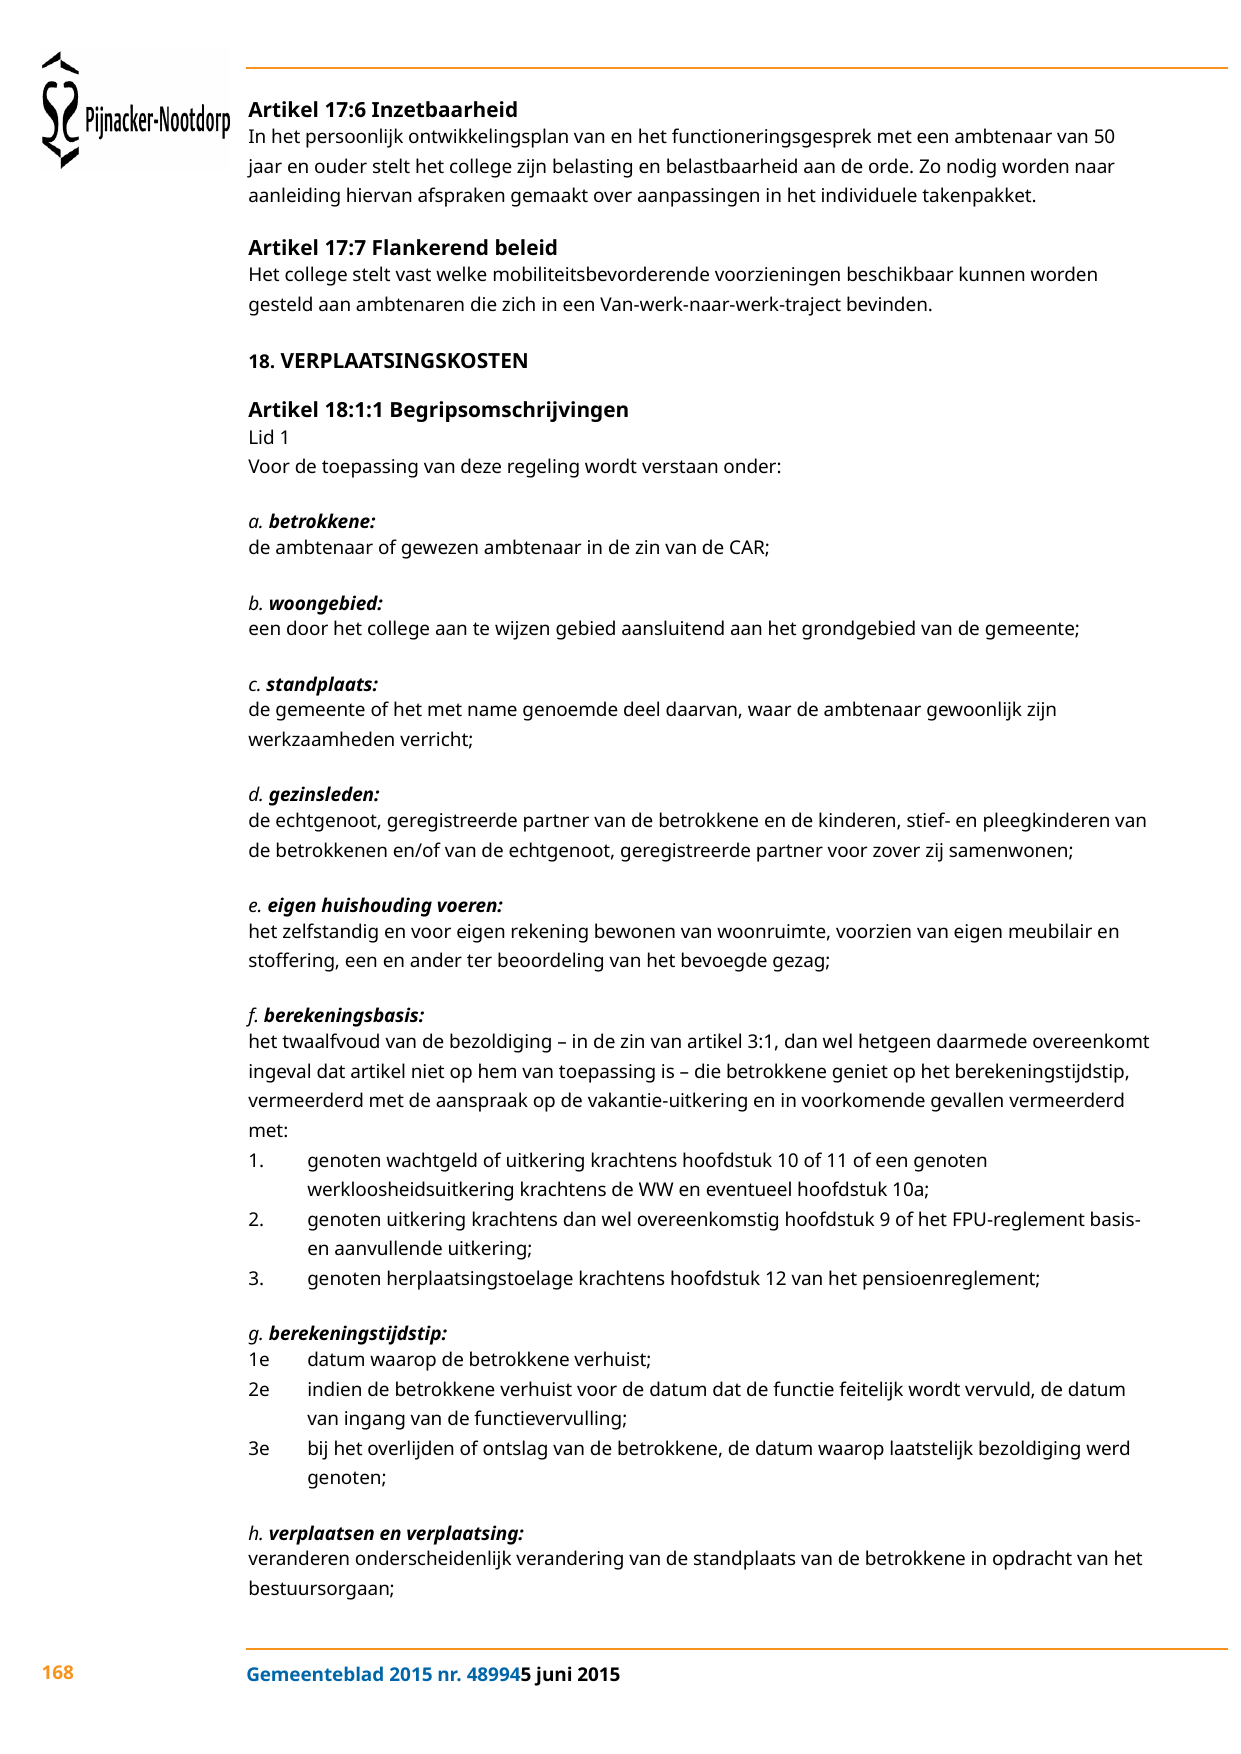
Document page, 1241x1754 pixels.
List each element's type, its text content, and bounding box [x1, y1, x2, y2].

text b. woongebied: [248, 590, 1152, 616]
text Artikel 17:6 Inzetbaarheid [248, 95, 1152, 123]
text Lid 1 [248, 424, 1152, 449]
list genoten herplaatsingstoelage krachtens hoofdstuk 12 van het pensioenreglement; [248, 1265, 1152, 1291]
list genoten uitkering krachtens dan wel overeenkomstig hoofdstuk 9 of het FPU-reglement basis- en aanvullende uitkering; [248, 1206, 1152, 1261]
text de echtgenoot, geregistreerde partner van de betrokkene en de kinderen, stief- en pleegkinderen van de betrokkenen en/of van de echtgenoot, geregistreerde partner voor zover zij samenwonen; [248, 807, 1152, 862]
list bij het overlijden of ontslag van de betrokkene, de datum waarop laatstelijk bezoldiging werd genoten; [248, 1435, 1152, 1490]
text a. betrokkene: [248, 509, 1152, 534]
text de ambtenaar of gewezen ambtenaar in de zin van de CAR; [248, 534, 1152, 560]
list datum waarop de betrokkene verhuist; [248, 1346, 1152, 1372]
text d. gezinsleden: [248, 781, 1152, 807]
text Voor de toepassing van deze regeling wordt verstaan onder: [248, 453, 1152, 479]
text g. berekeningstijdstip: [248, 1320, 1152, 1346]
text h. verplaatsen en verplaatsing: [248, 1520, 1152, 1546]
text Artikel 18:1:1 Begripsomschrijvingen [248, 395, 1152, 424]
text 18. VERPLAATSINGSKOSTEN [248, 346, 1152, 374]
text het zelfstandig en voor eigen rekening bewonen van woonruimte, voorzien van eigen meubilair en stoffering, een en ander ter beoordeling van het bevoegde gezag; [248, 918, 1152, 973]
text c. standplaats: [248, 671, 1152, 697]
text een door het college aan te wijzen gebied aansluitend aan het grondgebied van de gemeente; [248, 616, 1152, 641]
list genoten wachtgeld of uitkering krachtens hoofdstuk 10 of 11 of een genoten werkloosheidsuitkering krachtens de WW en eventueel hoofdstuk 10a; [248, 1147, 1152, 1202]
text Artikel 17:7 Flankerend beleid [248, 233, 1152, 261]
text e. eigen huishouding voeren: [248, 892, 1152, 918]
text het twaalfvoud van de bezoldiging – in de zin van artikel 3:1, dan wel hetgeen daarmede overeenkomt ingeval dat artikel niet op hem van toepassing is – die betrokkene geniet op het berekeningstijdstip, vermeerderd met de aanspraak op de vakantie-uitkering en in voorkomende gevallen vermeerderd met: [248, 1028, 1152, 1143]
text In het persoonlijk ontwikkelingsplan van en het functioneringsgesprek met een ambtenaar van 50 jaar en ouder stelt het college zijn belasting en belastbaarheid aan de orde. Zo nodig worden naar aanleiding hiervan afspraken gemaakt over aanpassingen in het individuele takenpakket. [248, 123, 1152, 208]
text de gemeente of het met name genoemde deel daarvan, waar de ambtenaar gewoonlijk zijn werkzaamheden verricht; [248, 697, 1152, 752]
text veranderen onderscheidenlijk verandering van de standplaats van de betrokkene in opdracht van het bestuursorgaan; [248, 1546, 1152, 1601]
text f. berekeningsbasis: [248, 1003, 1152, 1028]
picture [41, 47, 231, 172]
list indien de betrokkene verhuist voor de datum dat de functie feitelijk wordt vervuld, de datum van ingang van de functievervulling; [248, 1376, 1152, 1431]
text Het college stelt vast welke mobiliteitsbevorderende voorzieningen beschikbaar kunnen worden gesteld aan ambtenaren die zich in een Van-werk-naar-werk-traject bevinden. [248, 261, 1152, 317]
